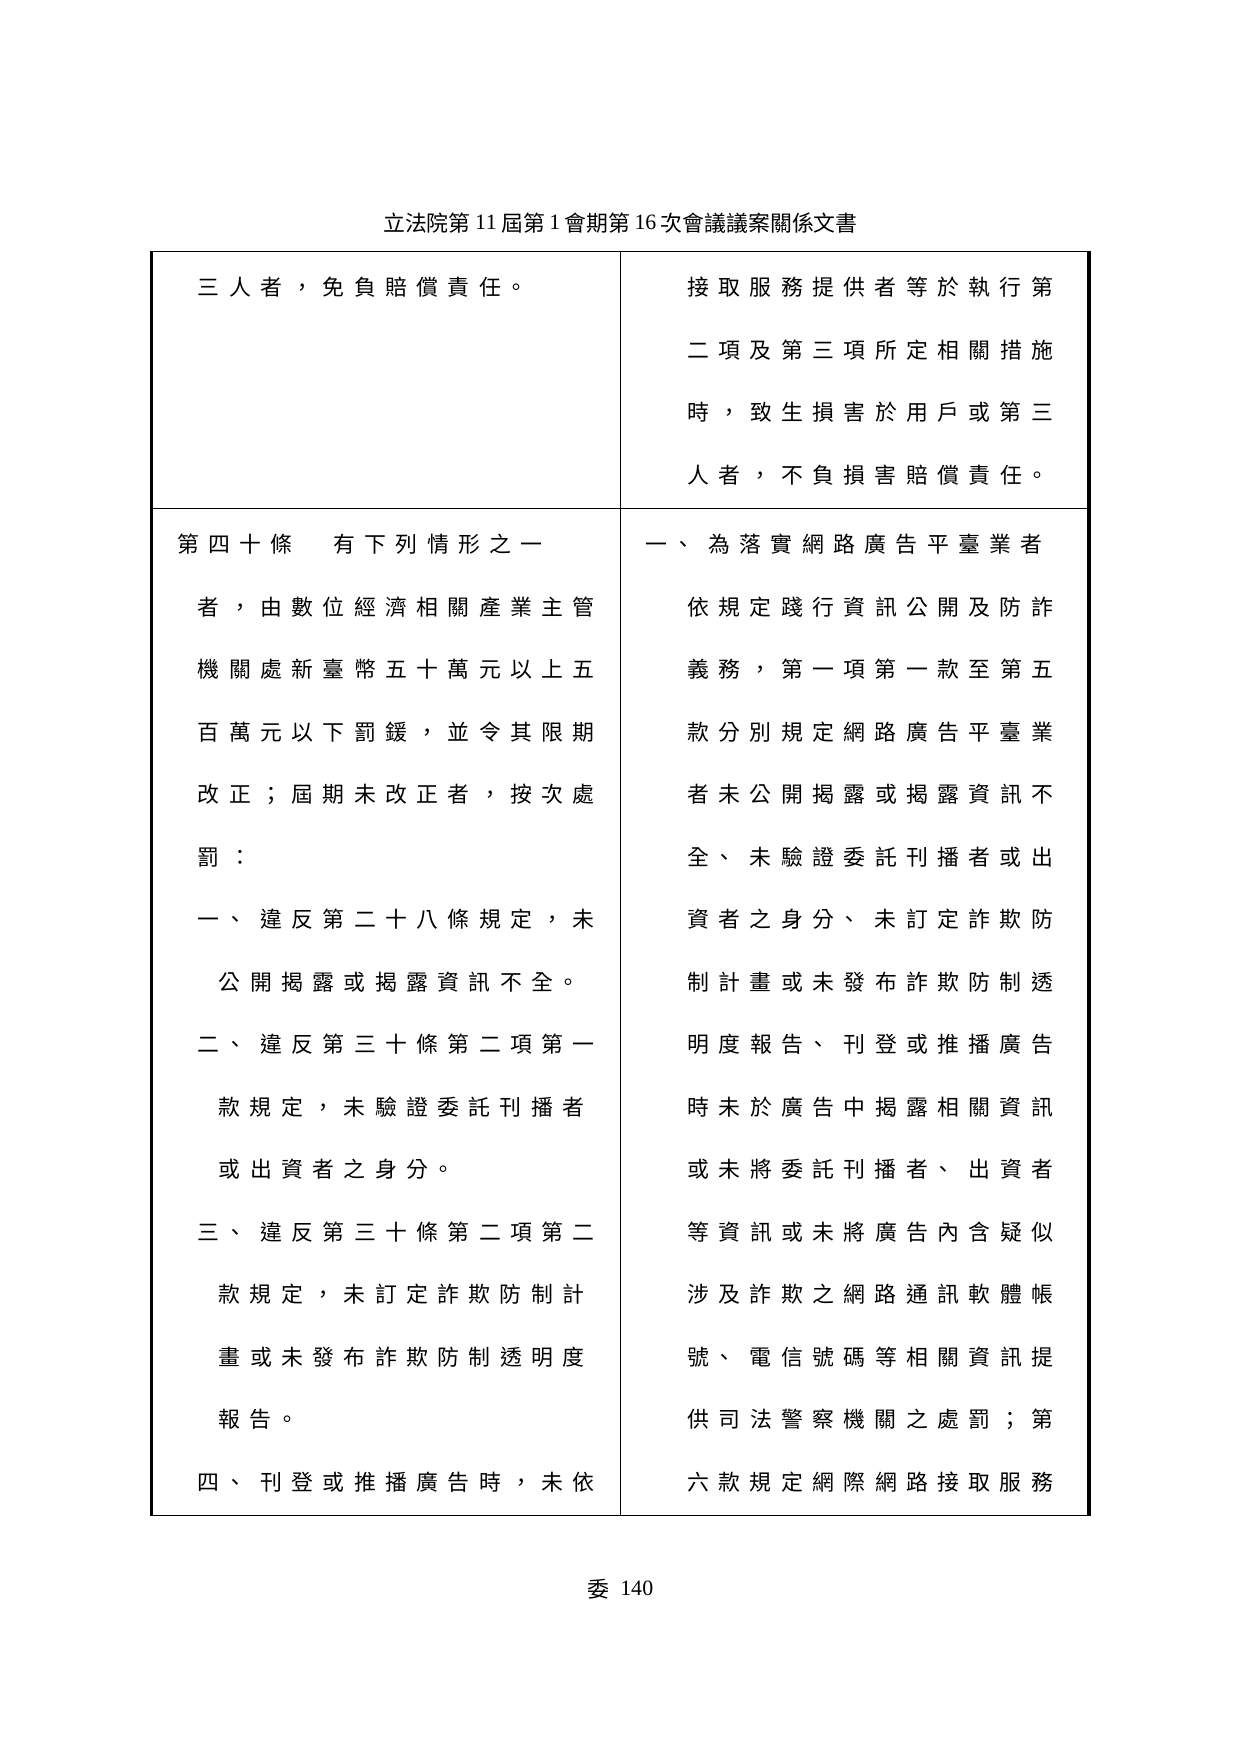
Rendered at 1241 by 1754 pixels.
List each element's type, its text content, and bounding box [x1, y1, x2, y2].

table_cell 一、為落實網路廣告平臺業者依規定踐行資訊公開及防詐義務，第一項第一款至第五款分別規定網路廣告平臺業者未公開揭露或揭露資訊不全、未驗證委託刊播者或出資者之身分、未訂定詐欺防制計畫或未發布詐欺防制透明度報告、刊登或推播廣告時未於廣告中揭露相關資訊或未將委託刊播者、出資者等資訊或未將廣告內含疑似涉及詐欺之網路通訊軟體帳號、電信號碼等相關資訊提供司法警察機關之處罰；第六款規定網際網路接取服務 [621, 509, 1087, 1514]
table_cell 三人者，免負賠償責任。 [153, 252, 620, 508]
table_cell 接取服務提供者等於執行第二項及第三項所定相關措施時，致生損害於用戶或第三人者，不負損害賠償責任。 [621, 252, 1087, 508]
table_cell 第四十條 有下列情形之一者，由數位經濟相關產業主管機關處新臺幣五十萬元以上五百萬元以下罰鍰，並令其限期改正；屆期未改正者，按次處罰： 一、違反第二十八條規定，未公開揭露或揭露資訊不全。 二、違反第三十條第二項第一款規定，未驗證委託刊播者或出資者之身分。 三、違反第三十條第二項第二款規定，未訂定詐欺防制計畫或未發布詐欺防制透明度報告。 四、刊登或推播廣告時，未依 [153, 509, 620, 1514]
